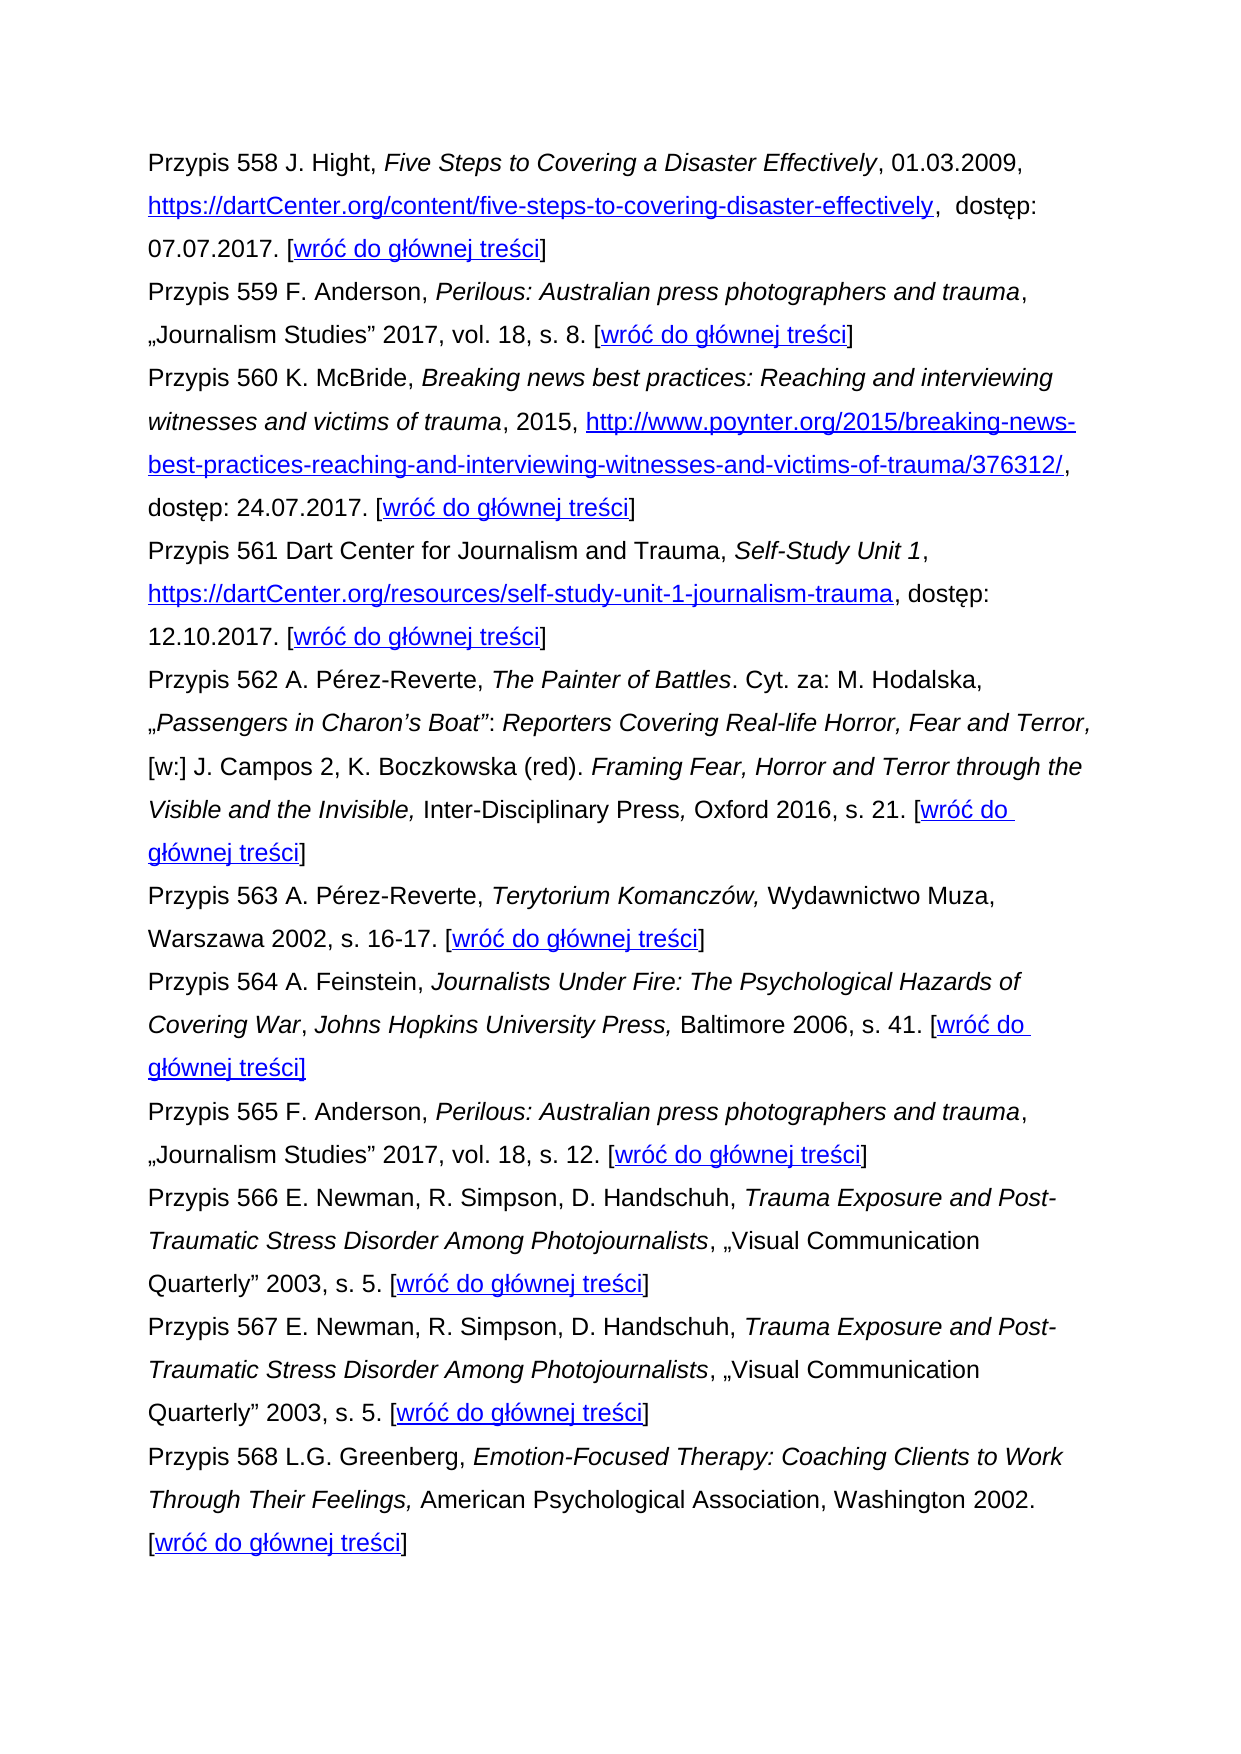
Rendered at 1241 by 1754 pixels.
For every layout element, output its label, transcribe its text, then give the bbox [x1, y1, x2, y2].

text Przypis 568 L.G. Greenberg, Emotion-Focused Therapy: Coaching Clients to Work Through Their Feelings, American Psychological Association, Washington 2002. [wróć do głównej treści] [148, 1441, 1092, 1556]
text Przypis 559 F. Anderson, Perilous: Australian press photographers and trauma, „Journalism Studies” 2017, vol. 18, s. 8. [wróć do głównej treści] [148, 277, 1092, 349]
text Przypis 566 E. Newman, R. Simpson, D. Handschuh, Trauma Exposure and Post-Traumatic Stress Disorder Among Photojournalists, „Visual Communication Quarterly” 2003, s. 5. [wróć do głównej treści] [148, 1183, 1092, 1298]
text Przypis 563 A. Pérez-Reverte, Terytorium Komanczów, Wydawnictwo Muza, Warszawa 2002, s. 16-17. [wróć do głównej treści] [148, 881, 1092, 953]
text Przypis 567 E. Newman, R. Simpson, D. Handschuh, Trauma Exposure and Post-Traumatic Stress Disorder Among Photojournalists, „Visual Communication Quarterly” 2003, s. 5. [wróć do głównej treści] [148, 1312, 1092, 1427]
text Przypis 565 F. Anderson, Perilous: Australian press photographers and trauma, „Journalism Studies” 2017, vol. 18, s. 12. [wróć do głównej treści] [148, 1096, 1092, 1168]
text Przypis 561 Dart Center for Journalism and Trauma, Self-Study Unit 1, https://dartCenter.org/resources/self-study-unit-1-journalism-trauma, dostęp: 12.10.2017. [wróć do głównej treści] [148, 536, 1092, 651]
text Przypis 558 J. Hight, Five Steps to Covering a Disaster Effectively, 01.03.2009, https://dartCenter.org/content/five-steps-to-covering-disaster-effectively, dostęp: 07.07.2017. [wróć do głównej treści] [148, 148, 1092, 263]
text Przypis 560 K. McBride, Breaking news best practices: Reaching and interviewing witnesses and victims of trauma, 2015, http://www.poynter.org/2015/breaking-news-best-practices-reaching-and-interviewing-witnesses-and-victims-of-trauma/376312/, dostęp: 24.07.2017. [wróć do głównej treści] [148, 363, 1092, 521]
text Przypis 564 A. Feinstein, Journalists Under Fire: The Psychological Hazards of Covering War, Johns Hopkins University Press, Baltimore 2006, s. 41. [wróć do głównej treści] [148, 967, 1092, 1082]
text Przypis 562 A. Pérez-Reverte, The Painter of Battles. Cyt. za: M. Hodalska, „Passengers in Charon’s Boat”: Reporters Covering Real-life Horror, Fear and Terror, [w:] J. Campos 2, K. Boczkowska (red). Framing Fear, Horror and Terror through the Visible and the Invisible, Inter-Disciplinary Press, Oxford 2016, s. 21. [wróć do głównej treści] [148, 665, 1092, 866]
